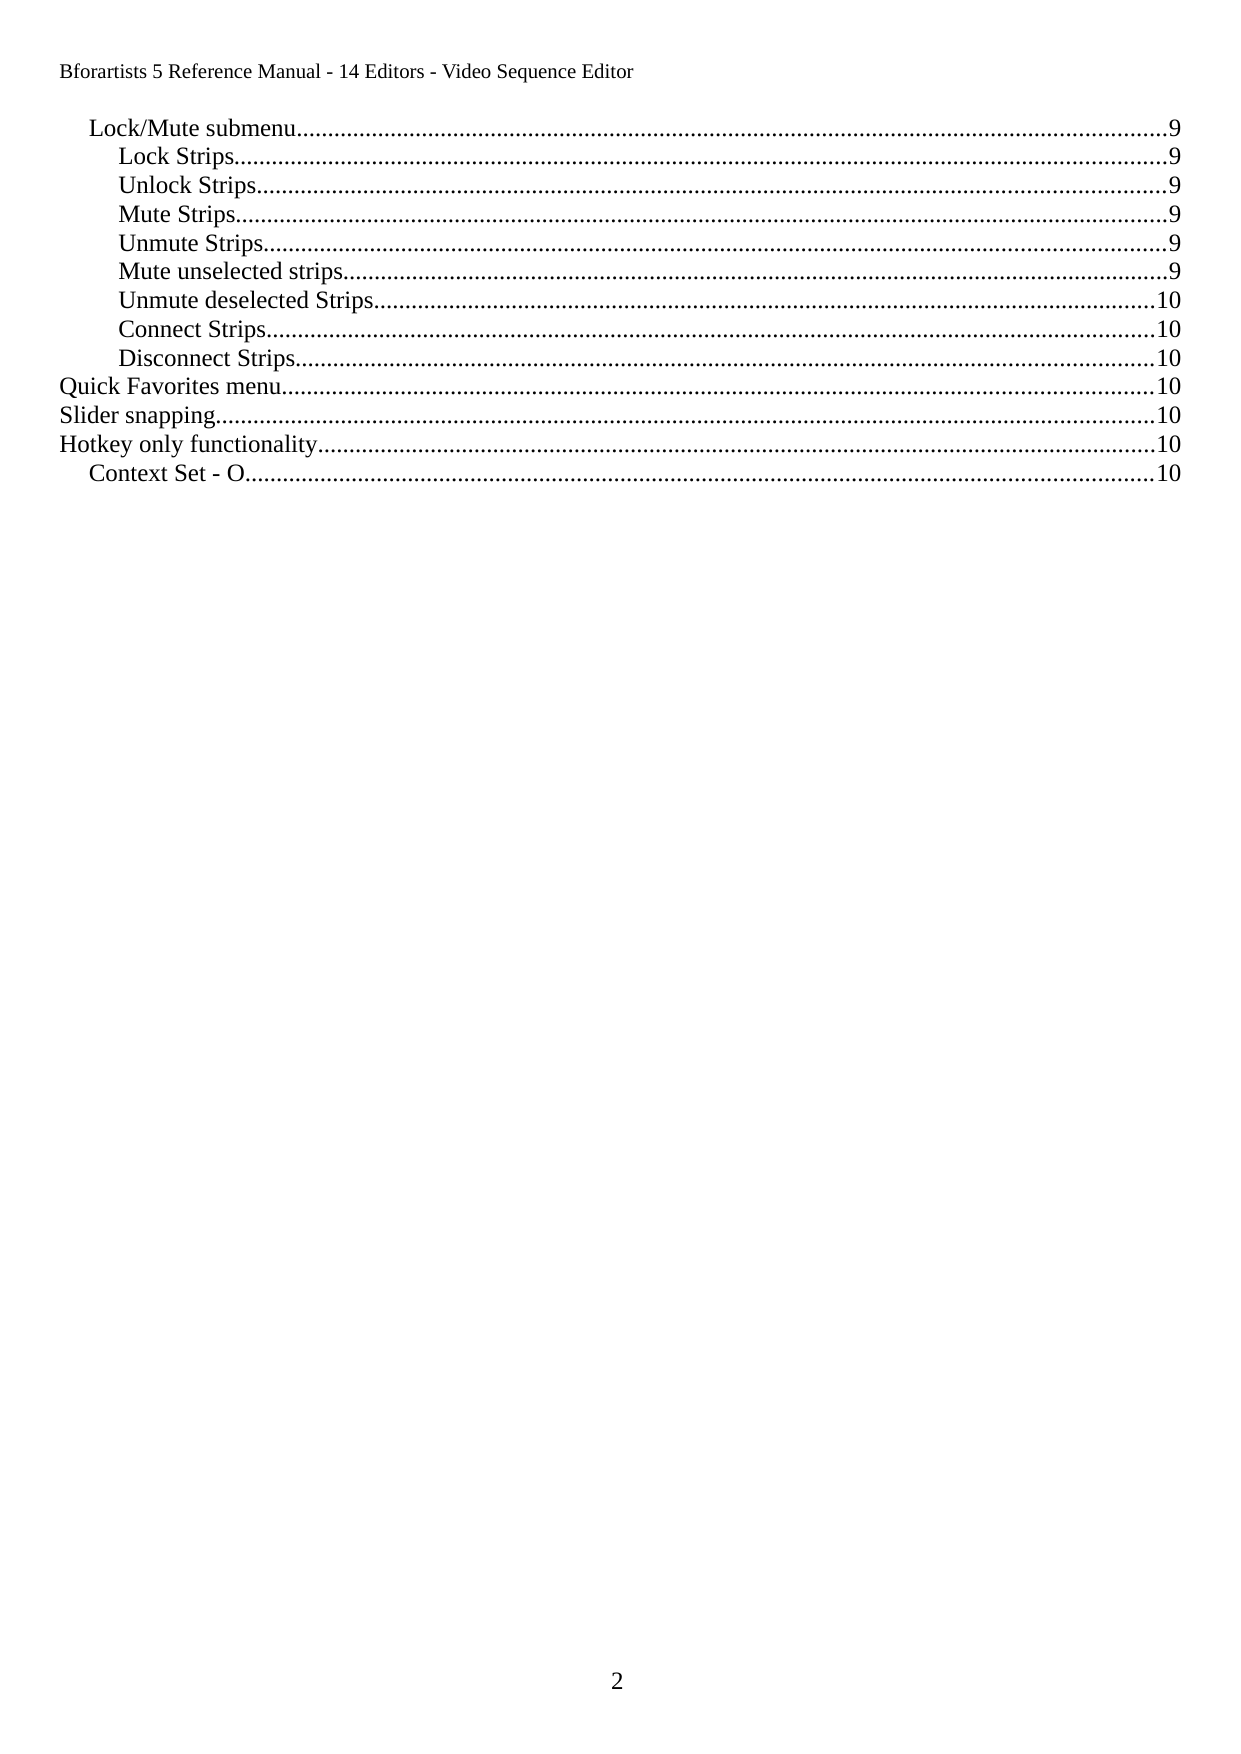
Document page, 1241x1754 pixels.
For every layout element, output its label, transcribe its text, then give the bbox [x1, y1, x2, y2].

text Mute unselected strips 9 [118, 256, 1181, 285]
text Unlock Strips 9 [118, 170, 1181, 199]
text Quick Favorites menu 10 [59, 371, 1181, 400]
text Unmute deselected Strips 10 [118, 285, 1181, 314]
text Lock Strips 9 [118, 141, 1181, 170]
text Disconnect Strips 10 [118, 343, 1181, 371]
text Hotkey only functionality 10 [59, 429, 1181, 458]
text Lock/Mute submenu 9 [88, 113, 1181, 141]
text Mute Strips 9 [118, 199, 1181, 228]
text Connect Strips 10 [118, 314, 1181, 343]
text Slider snapping 10 [59, 400, 1181, 429]
text Unmute Strips 9 [118, 228, 1181, 256]
text Context Set - O 10 [88, 458, 1181, 486]
